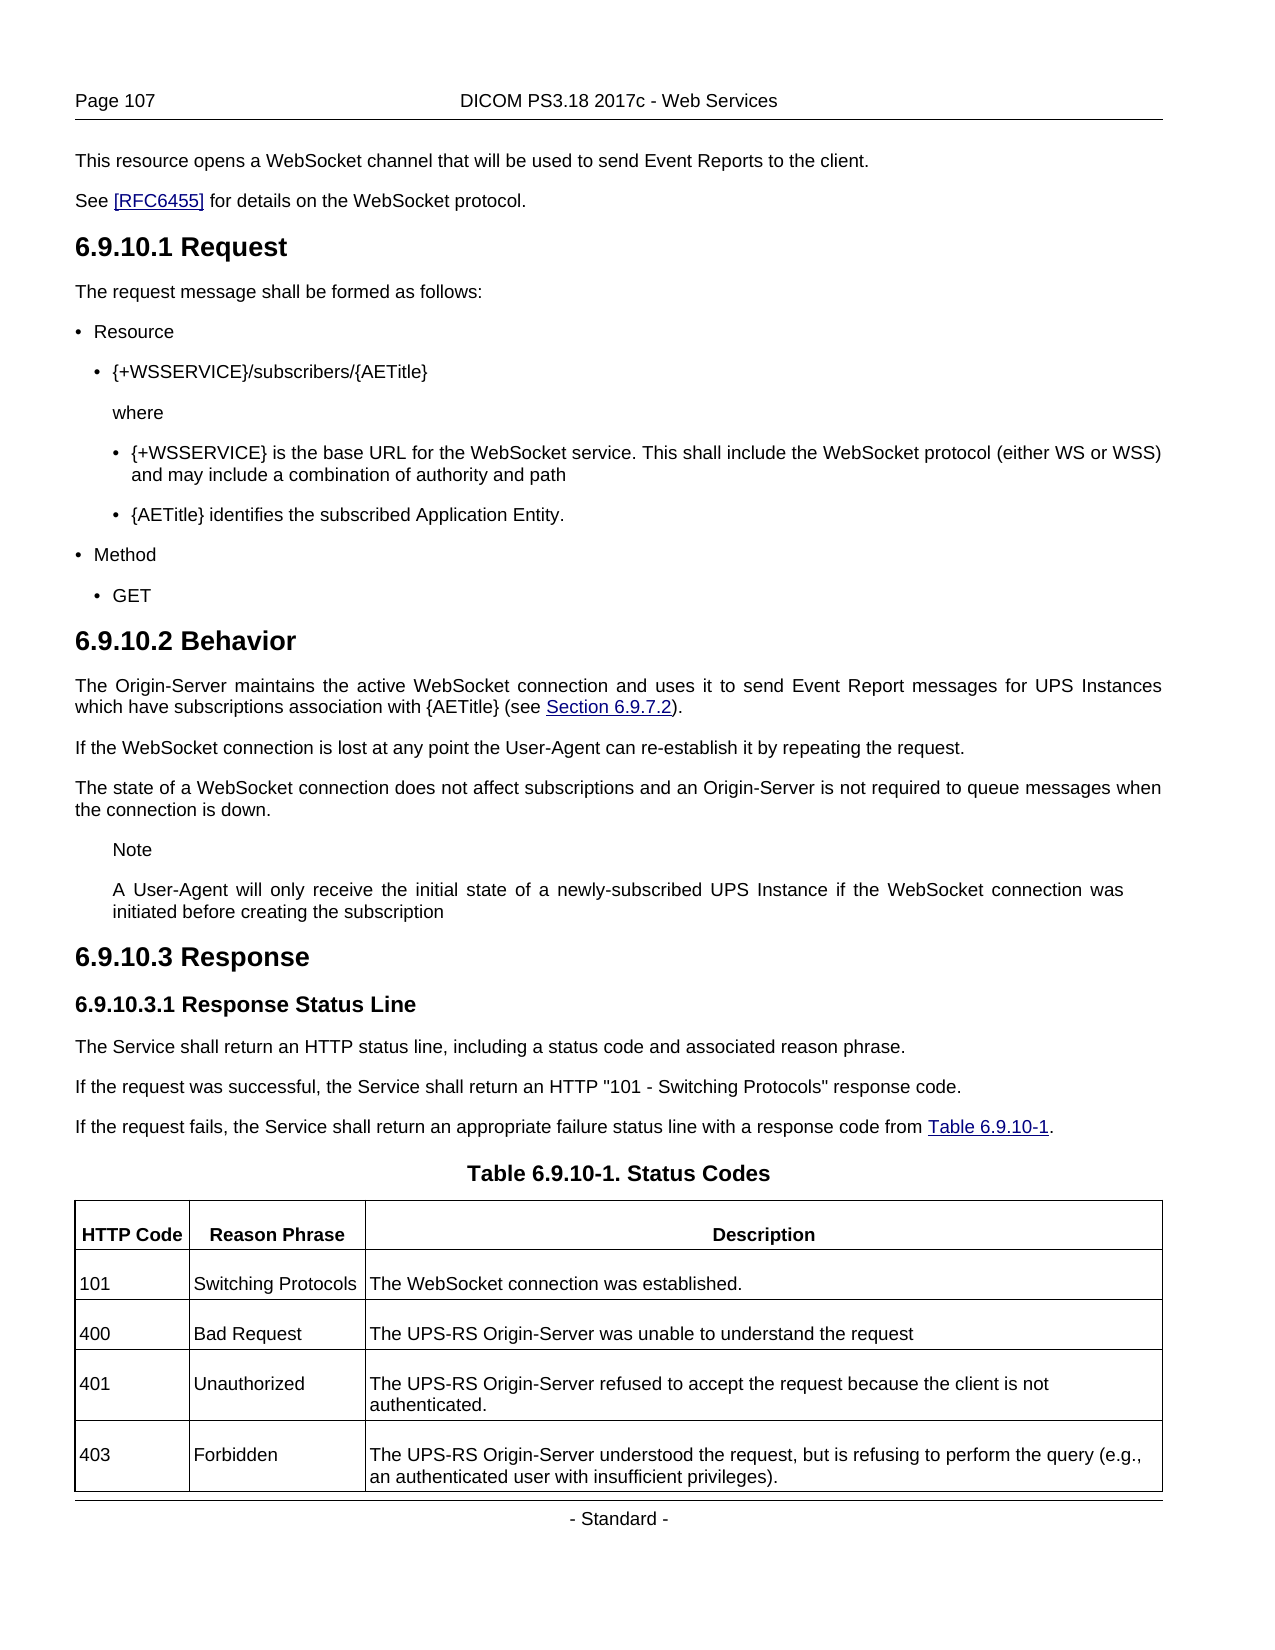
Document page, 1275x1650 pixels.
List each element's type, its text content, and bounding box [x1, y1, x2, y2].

list {AETitle} identifies the subscribed Application Entity. [112, 504, 1162, 525]
text If the request fails, the Service shall return an appropriate failure status line with a response code from Table 6.9.10-1. [75, 1116, 1162, 1138]
table_header Reason Phrase [190, 1201, 365, 1249]
list GET [94, 584, 1162, 606]
text A User-Agent will only receive the initial state of a newly-subscribed UPS Instance if the WebSocket connection was initiated before creating the subscription [112, 879, 1125, 922]
list {+WSSERVICE} is the base URL for the WebSocket service. This shall include the WebSocket protocol (either WS or WSS) and may include a combination of authority and path [112, 442, 1162, 485]
table_cell The UPS-RS Origin-Server refused to accept the request because the client is not authenticated. [366, 1350, 1162, 1420]
table_cell 403 [76, 1421, 189, 1491]
table_header Description [366, 1201, 1162, 1249]
table_cell 101 [76, 1250, 189, 1299]
text If the WebSocket connection is lost at any point the User-Agent can re-establish it by repeating the request. [75, 737, 1162, 758]
text 6.9.10.3 Response [75, 941, 1162, 972]
table_cell 400 [76, 1300, 189, 1349]
text The state of a WebSocket connection does not affect subscriptions and an Origin-Server is not required to queue messages when the connection is down. [75, 777, 1162, 820]
text The Service shall return an HTTP status line, including a status code and associated reason phrase. [75, 1036, 1162, 1057]
list Method [75, 544, 1162, 566]
text The Origin-Server maintains the active WebSocket connection and uses it to send Event Report messages for UPS Instances which have subscriptions association with {AETitle} (see Section 6.9.7.2). [75, 675, 1162, 718]
text See [RFC6455] for details on the WebSocket protocol. [75, 190, 1162, 212]
table_cell The UPS-RS Origin-Server understood the request, but is refusing to perform the query (e.g., an authenticated user with insufficient privileges). [366, 1421, 1162, 1491]
text The request message shall be formed as follows: [75, 281, 1162, 302]
text 6.9.10.3.1 Response Status Line [75, 991, 1162, 1017]
list {+WSSERVICE}/subscribers/{AETitle} [94, 361, 1162, 383]
list Resource [75, 321, 1162, 342]
text This resource opens a WebSocket channel that will be used to send Event Reports to the client. [75, 150, 1162, 172]
text Note [112, 839, 1125, 860]
table_cell Forbidden [190, 1421, 365, 1491]
list where [94, 402, 1162, 423]
text 6.9.10.2 Behavior [75, 625, 1162, 656]
table_cell Unauthorized [190, 1350, 365, 1420]
table_cell The WebSocket connection was established. [366, 1250, 1162, 1299]
text Table 6.9.10-1. Status Codes [75, 1160, 1162, 1186]
table_cell Switching Protocols [190, 1250, 365, 1299]
text If the request was successful, the Service shall return an HTTP "101 - Switching Protocols" response code. [75, 1076, 1162, 1097]
table_header HTTP Code [76, 1201, 189, 1249]
table_cell The UPS-RS Origin-Server was unable to understand the request [366, 1300, 1162, 1349]
table_cell Bad Request [190, 1300, 365, 1349]
table_cell 401 [76, 1350, 189, 1420]
text 6.9.10.1 Request [75, 231, 1162, 262]
